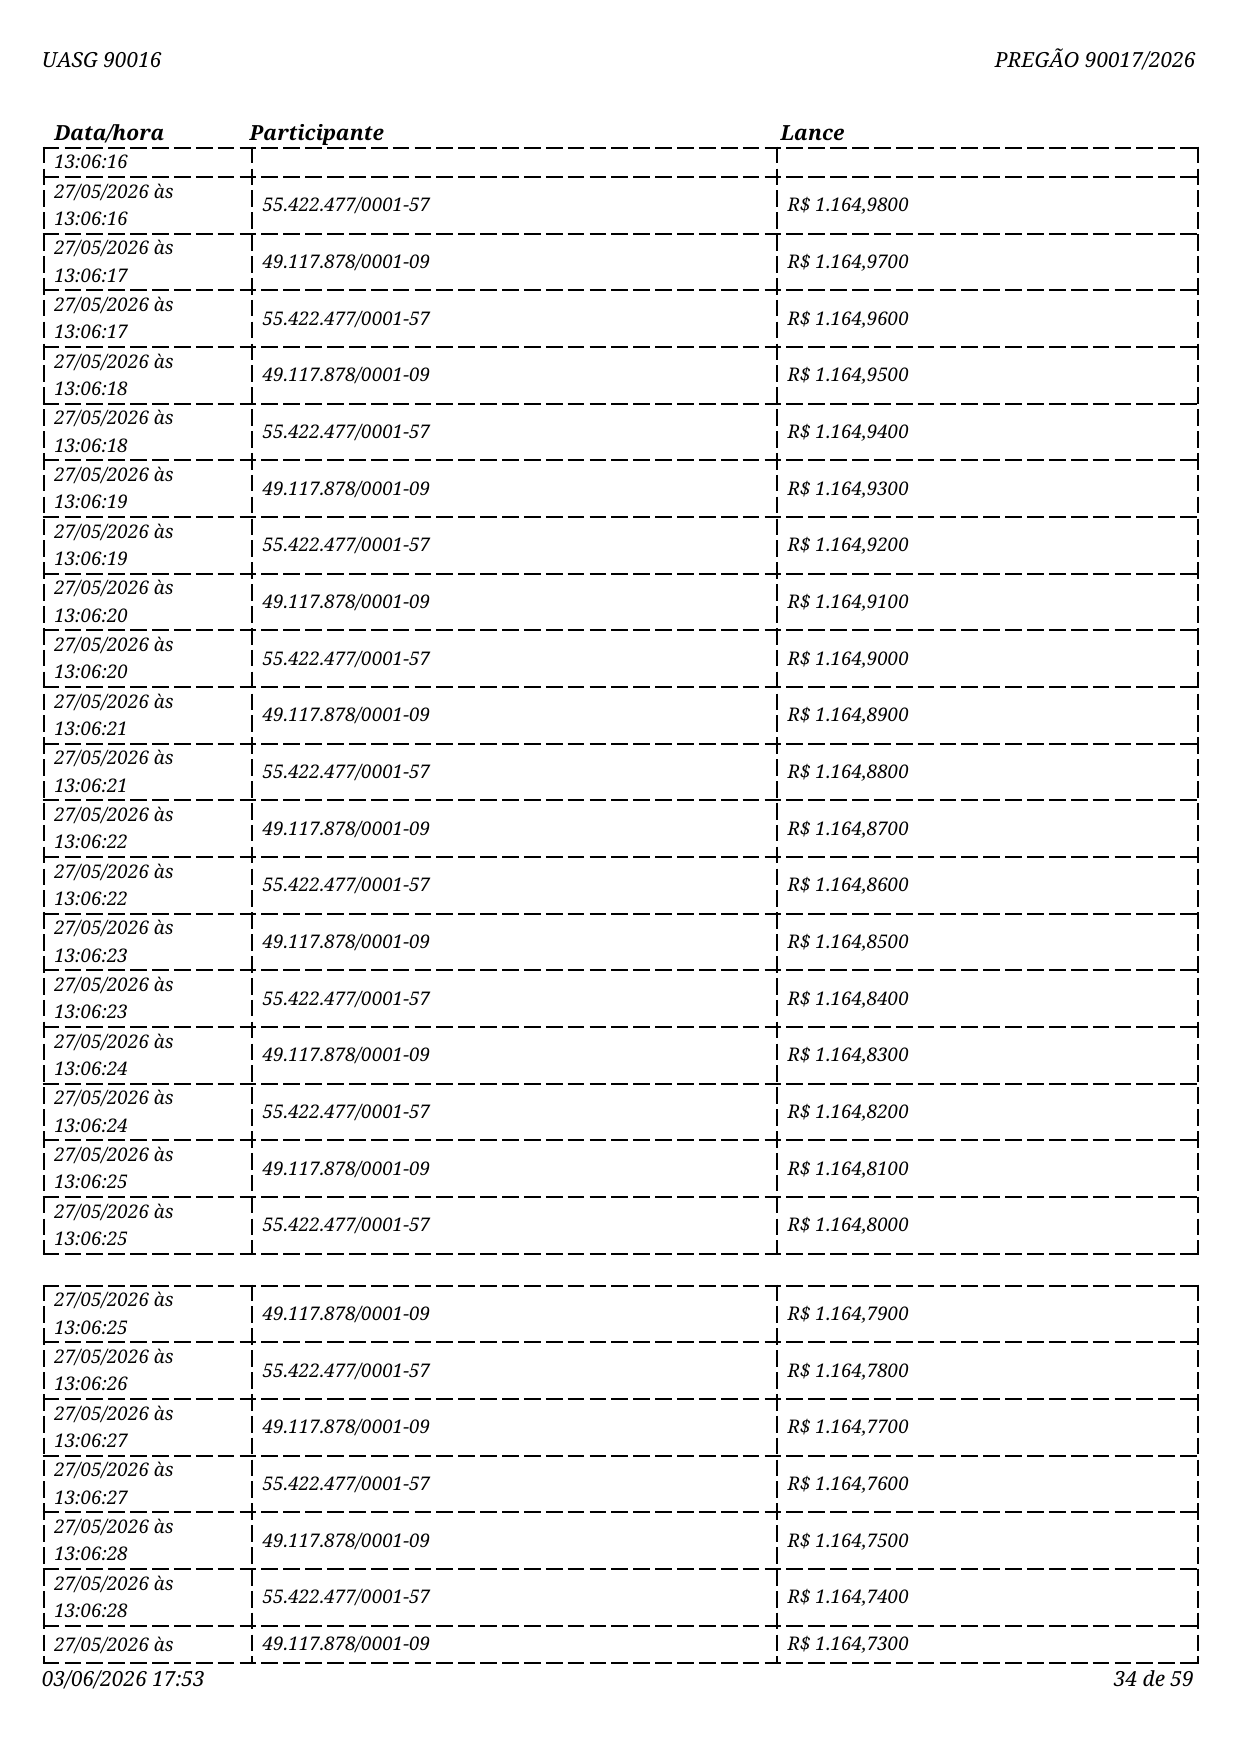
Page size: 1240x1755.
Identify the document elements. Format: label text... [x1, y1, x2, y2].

table_cell 27/05/2026 às 13:06:26 [44, 1341, 252, 1398]
table_header R$ 1.164,7900 [777, 1285, 1198, 1341]
table_cell R$ 1.164,8100 [777, 1139, 1198, 1196]
table_cell 27/05/2026 às 13:06:27 [44, 1398, 252, 1454]
table_cell R$ 1.164,9400 [777, 403, 1198, 459]
table_cell 49.117.878/0001-09 [252, 1398, 777, 1454]
table_cell 49.117.878/0001-09 [252, 459, 777, 516]
table_cell 27/05/2026 às 13:06:20 [44, 629, 252, 686]
table_cell 55.422.477/0001-57 [252, 856, 777, 913]
table_cell 49.117.878/0001-09 [252, 913, 777, 969]
table_cell R$ 1.164,9500 [777, 346, 1198, 403]
table_header 27/05/2026 às 13:06:25 [44, 1285, 252, 1341]
table_cell [252, 147, 777, 176]
table_cell 27/05/2026 às 13:06:27 [44, 1455, 252, 1511]
table_cell 27/05/2026 às 13:06:22 [44, 799, 252, 856]
table_cell R$ 1.164,7500 [777, 1511, 1198, 1568]
table_cell 49.117.878/0001-09 [252, 346, 777, 403]
table_cell 55.422.477/0001-57 [252, 289, 777, 346]
table_cell 27/05/2026 às 13:06:22 [44, 856, 252, 913]
table_cell 55.422.477/0001-57 [252, 1083, 777, 1139]
table_cell R$ 1.164,8800 [777, 743, 1198, 799]
table_cell R$ 1.164,7600 [777, 1455, 1198, 1511]
table_cell 27/05/2026 às 13:06:28 [44, 1511, 252, 1568]
table_cell R$ 1.164,9700 [777, 233, 1198, 289]
table_cell R$ 1.164,8300 [777, 1026, 1198, 1083]
table_cell 27/05/2026 às 13:06:23 [44, 969, 252, 1026]
table_cell R$ 1.164,7700 [777, 1398, 1198, 1454]
table_cell 27/05/2026 às 13:06:20 [44, 573, 252, 629]
table_cell 49.117.878/0001-09 [252, 1139, 777, 1196]
table_cell R$ 1.164,9100 [777, 573, 1198, 629]
table_cell 27/05/2026 às 13:06:18 [44, 346, 252, 403]
table_cell R$ 1.164,8000 [777, 1196, 1198, 1253]
table_cell 27/05/2026 às 13:06:16 [44, 176, 252, 233]
table_cell R$ 1.164,9300 [777, 459, 1198, 516]
table_cell R$ 1.164,8500 [777, 913, 1198, 969]
table_cell 27/05/2026 às 13:06:28 [44, 1568, 252, 1624]
table_cell 27/05/2026 às 13:06:18 [44, 403, 252, 459]
table_cell 55.422.477/0001-57 [252, 743, 777, 799]
table_cell 49.117.878/0001-09 [252, 1026, 777, 1083]
table_cell 27/05/2026 às 13:06:17 [44, 289, 252, 346]
table_cell R$ 1.164,9000 [777, 629, 1198, 686]
table_cell 13:06:16 [44, 147, 252, 176]
table_cell 55.422.477/0001-57 [252, 1455, 777, 1511]
table_cell R$ 1.164,8900 [777, 686, 1198, 743]
table_cell 27/05/2026 às 13:06:21 [44, 686, 252, 743]
table_cell 27/05/2026 às 13:06:19 [44, 516, 252, 573]
table_cell 55.422.477/0001-57 [252, 516, 777, 573]
table_cell 27/05/2026 às 13:06:24 [44, 1083, 252, 1139]
table_cell R$ 1.164,7800 [777, 1341, 1198, 1398]
table_cell 55.422.477/0001-57 [252, 1341, 777, 1398]
table_cell 27/05/2026 às 13:06:24 [44, 1026, 252, 1083]
table_cell 55.422.477/0001-57 [252, 1196, 777, 1253]
table_cell 27/05/2026 às 13:06:19 [44, 459, 252, 516]
table_cell 27/05/2026 às 13:06:17 [44, 233, 252, 289]
table_cell [777, 147, 1198, 176]
table_cell 27/05/2026 às 13:06:25 [44, 1196, 252, 1253]
table_cell R$ 1.164,8600 [777, 856, 1198, 913]
table_cell R$ 1.164,8200 [777, 1083, 1198, 1139]
table_header 49.117.878/0001-09 [252, 1285, 777, 1341]
table_cell R$ 1.164,8400 [777, 969, 1198, 1026]
table_cell R$ 1.164,7300 [777, 1625, 1198, 1662]
table_cell 55.422.477/0001-57 [252, 403, 777, 459]
table_cell 49.117.878/0001-09 [252, 573, 777, 629]
table_cell 27/05/2026 às 13:06:25 [44, 1139, 252, 1196]
table_cell 49.117.878/0001-09 [252, 1511, 777, 1568]
table_cell R$ 1.164,9800 [777, 176, 1198, 233]
table_cell 49.117.878/0001-09 [252, 233, 777, 289]
table_cell 49.117.878/0001-09 [252, 686, 777, 743]
table_cell R$ 1.164,9600 [777, 289, 1198, 346]
table_cell R$ 1.164,7400 [777, 1568, 1198, 1624]
table_cell 27/05/2026 às 13:06:23 [44, 913, 252, 969]
table_cell 55.422.477/0001-57 [252, 629, 777, 686]
table_cell 27/05/2026 às 13:06:21 [44, 743, 252, 799]
table_cell R$ 1.164,8700 [777, 799, 1198, 856]
table_cell 27/05/2026 às [44, 1625, 252, 1662]
table_cell 49.117.878/0001-09 [252, 799, 777, 856]
table_cell R$ 1.164,9200 [777, 516, 1198, 573]
table_cell 55.422.477/0001-57 [252, 969, 777, 1026]
table_cell 49.117.878/0001-09 [252, 1625, 777, 1662]
table_cell 55.422.477/0001-57 [252, 176, 777, 233]
table_cell 55.422.477/0001-57 [252, 1568, 777, 1624]
